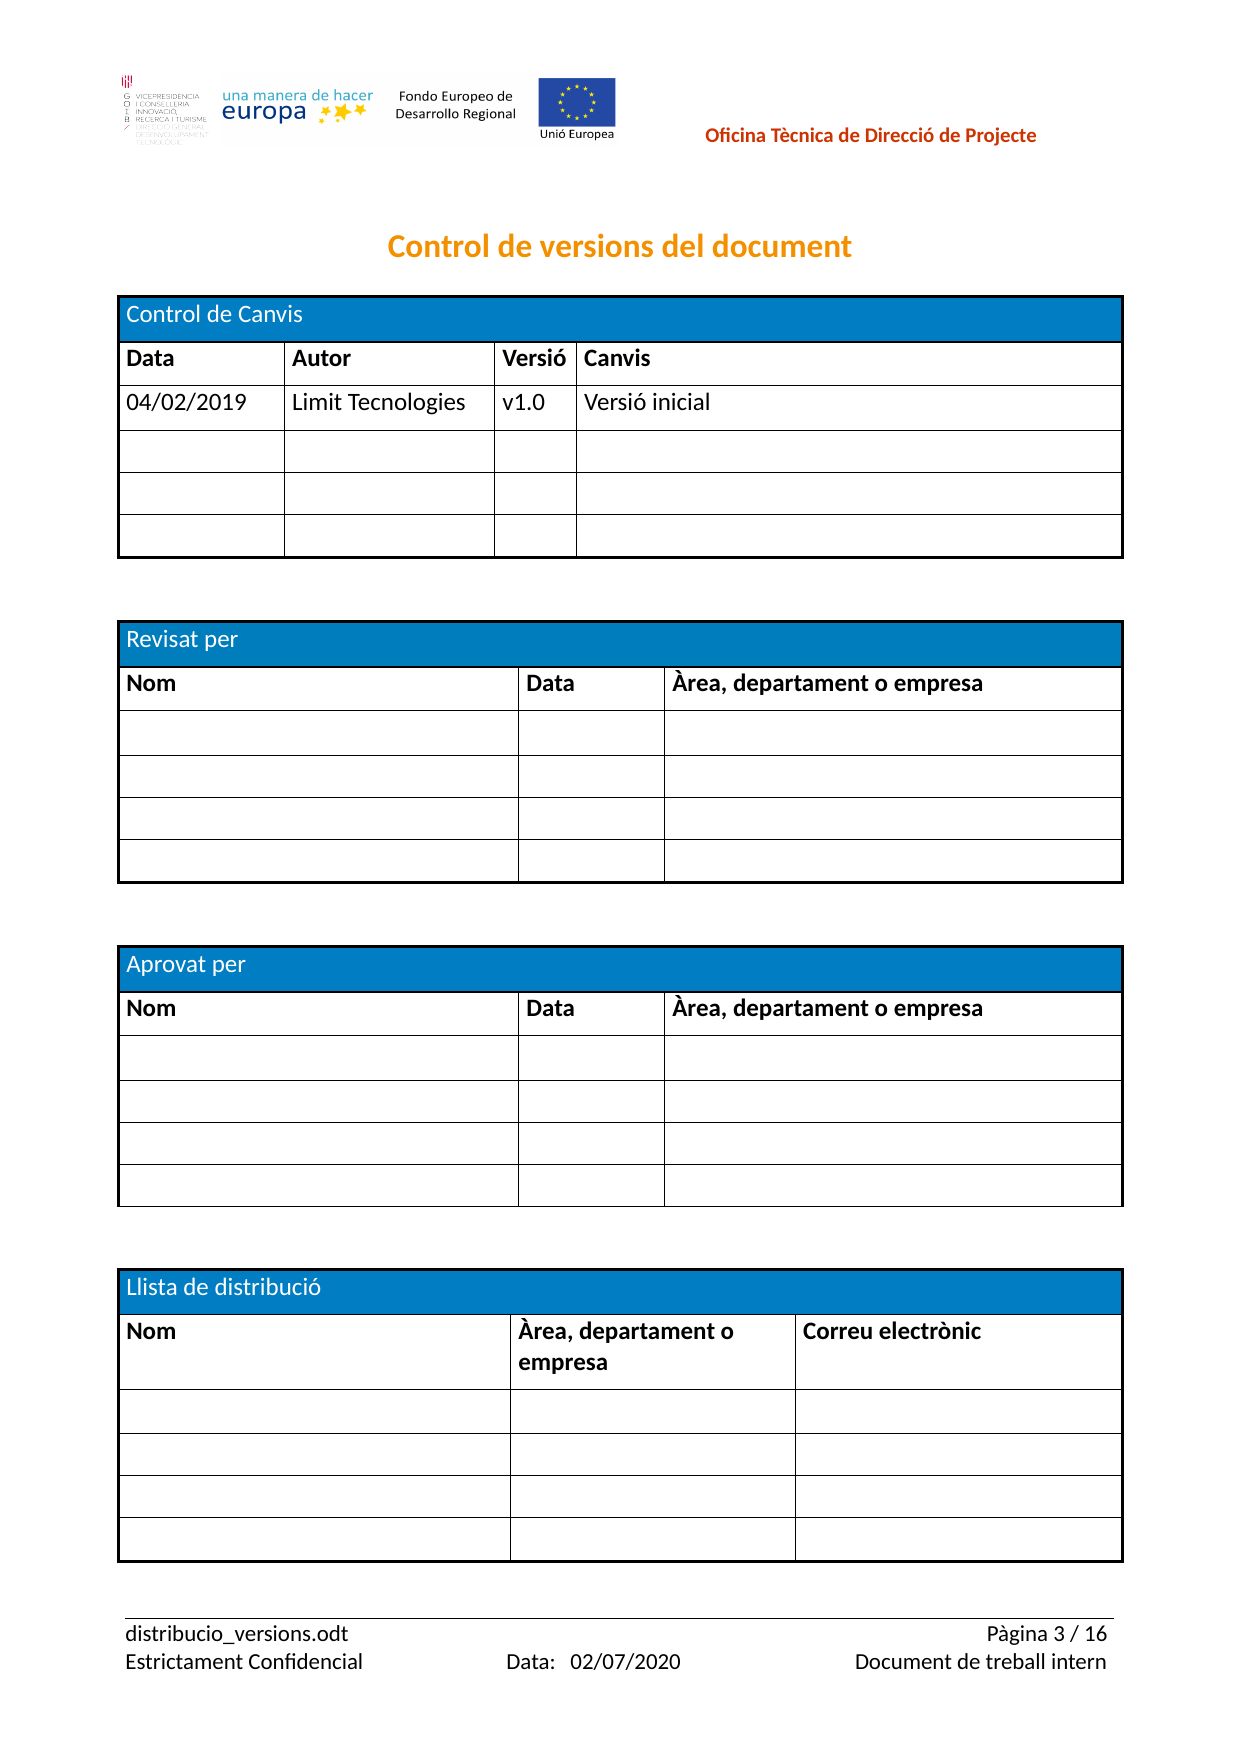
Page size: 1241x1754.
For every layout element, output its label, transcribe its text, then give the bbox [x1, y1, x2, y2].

table_cell [120, 798, 518, 839]
table_cell [519, 711, 664, 754]
table_cell [519, 756, 664, 797]
table_cell Autor [285, 343, 494, 385]
table_cell [120, 1081, 518, 1122]
picture [118, 73, 213, 147]
table_cell Àrea, departament o empresa [511, 1315, 795, 1389]
table_cell [120, 473, 284, 514]
table_cell Nom [120, 1315, 510, 1389]
table_cell [495, 431, 576, 472]
table_cell [120, 1165, 518, 1206]
table_cell Data [519, 668, 664, 710]
table_cell Canvis [577, 343, 1121, 385]
table_cell [665, 711, 1121, 754]
table_cell [495, 473, 576, 514]
table_header Llista de distribució [120, 1271, 1121, 1314]
table_cell [120, 756, 518, 797]
table_cell [796, 1518, 1121, 1559]
table_cell [511, 1476, 795, 1517]
table_cell [285, 431, 494, 472]
table_cell [511, 1518, 795, 1559]
table_cell [577, 515, 1121, 556]
table_cell [665, 756, 1121, 797]
table_cell [665, 840, 1121, 881]
table_cell Nom [120, 993, 518, 1035]
table_cell [511, 1390, 795, 1433]
table_cell [519, 798, 664, 839]
table_cell [120, 840, 518, 881]
table_cell [519, 1165, 664, 1206]
table_cell Limit Tecnologies [285, 386, 494, 429]
table_cell Àrea, departament o empresa [665, 668, 1121, 710]
table_cell [120, 1390, 510, 1433]
table_cell [519, 1123, 664, 1164]
table_cell [495, 515, 576, 556]
table_cell [665, 1165, 1121, 1206]
table_cell [796, 1390, 1121, 1433]
table_cell [519, 840, 664, 881]
table_cell [120, 431, 284, 472]
table_cell [665, 1036, 1121, 1079]
table_header Control de Canvis [120, 298, 1121, 341]
picture [219, 73, 621, 147]
table_cell Data [519, 993, 664, 1035]
table_cell [120, 1518, 510, 1559]
table_cell [796, 1476, 1121, 1517]
table_cell Àrea, departament o empresa [665, 993, 1121, 1035]
table_cell [796, 1434, 1121, 1475]
table_cell [120, 1123, 518, 1164]
table_cell Data [120, 343, 284, 385]
table_cell [577, 431, 1121, 472]
subtitle Control de versions del document [118, 225, 1122, 266]
table_cell [511, 1434, 795, 1475]
table_cell v1.0 [495, 386, 576, 429]
table_cell [120, 711, 518, 754]
table_cell [519, 1036, 664, 1079]
table_cell [120, 1434, 510, 1475]
table_cell [285, 473, 494, 514]
table_cell [120, 1036, 518, 1079]
table_cell [665, 798, 1121, 839]
table_cell [285, 515, 494, 556]
table_cell [665, 1081, 1121, 1122]
table_cell [519, 1081, 664, 1122]
table_cell Versió [495, 343, 576, 385]
table_cell [120, 515, 284, 556]
table_cell Correu electrònic [796, 1315, 1121, 1389]
table_cell [120, 1476, 510, 1517]
table_cell 04/02/2019 [120, 386, 284, 429]
table_cell [577, 473, 1121, 514]
table_cell Versió inicial [577, 386, 1121, 429]
table_cell [665, 1123, 1121, 1164]
table_header Revisat per [120, 623, 1121, 666]
table_cell Nom [120, 668, 518, 710]
table_header Aprovat per [120, 948, 1121, 991]
